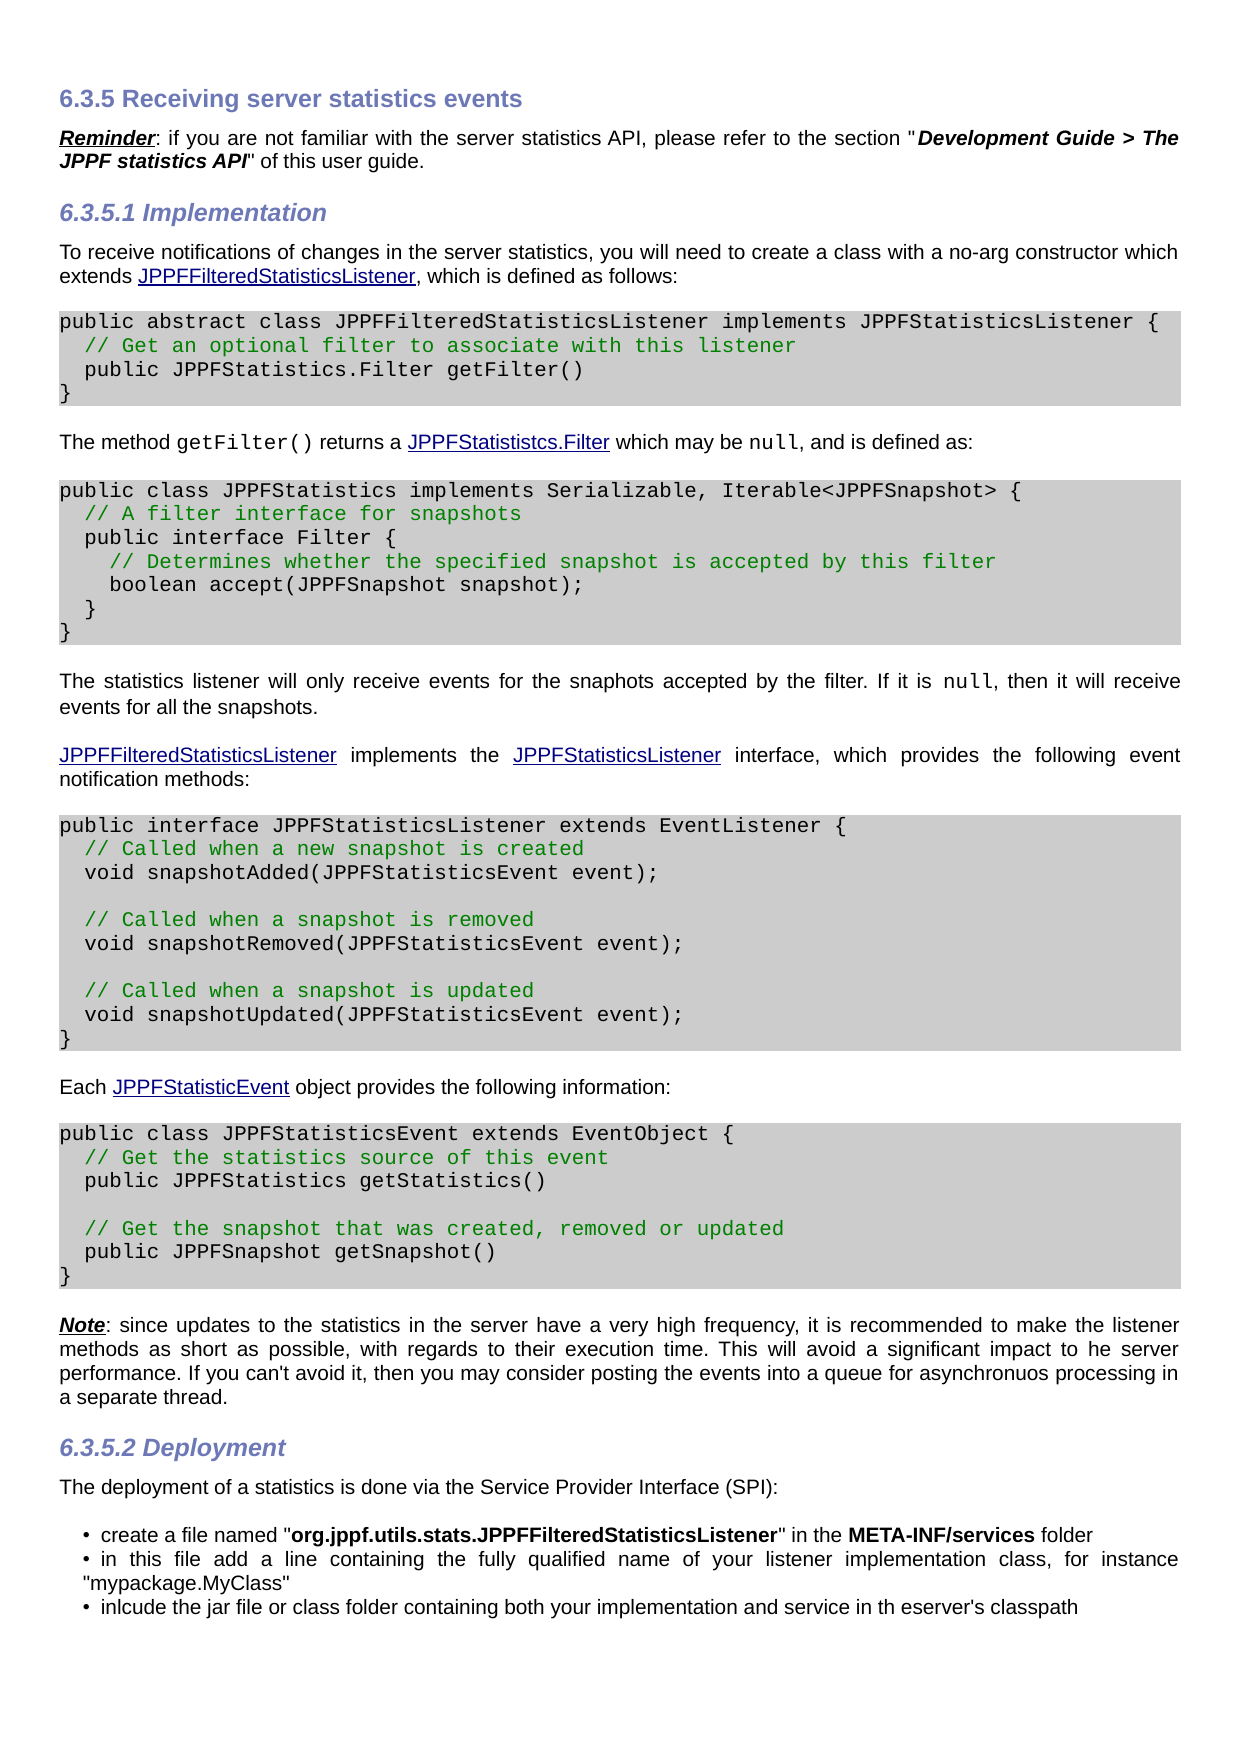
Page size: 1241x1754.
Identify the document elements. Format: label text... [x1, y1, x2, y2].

text public JPPFStatistics getStatistics() [59, 1170, 1181, 1194]
text // Called when a snapshot is removed [59, 909, 1181, 933]
text // Called when a new snapshot is created [59, 838, 1181, 862]
text To receive notifications of changes in the server statistics, you will need to create a class with a no-arg constructor which extends JPPFFilteredStatisticsListener, which is defined as follows: [59, 239, 1181, 287]
text } [59, 598, 1181, 622]
text The statistics listener will only receive events for the snaphots accepted by the filter. If it is null, then it will receive events for all the snapshots. [59, 669, 1181, 719]
text // Get the statistics source of this event [59, 1147, 1181, 1170]
text Each JPPFStatisticEvent object provides the following information: [59, 1075, 1181, 1099]
text void snapshotUpdated(JPPFStatisticsEvent event); [59, 1004, 1181, 1028]
text } [59, 382, 1181, 406]
text public abstract class JPPFFilteredStatisticsListener implements JPPFStatisticsListener { [59, 311, 1181, 335]
text // Get the snapshot that was created, removed or updated [59, 1218, 1181, 1241]
text void snapshotAdded(JPPFStatisticsEvent event); [59, 862, 1181, 886]
text } [59, 1028, 1181, 1051]
text The deployment of a statistics is done via the Service Provider Interface (SPI): [59, 1475, 1181, 1499]
text public JPPFSnapshot getSnapshot() [59, 1241, 1181, 1265]
text Note: since updates to the statistics in the server have a very high frequency, it is recommended to make the listener methods as short as possible, with regards to their execution time. This will avoid a significant impact to he server performance. If you can't avoid it, then you may consider posting the events into a queue for asynchronuos processing in a separate thread. [59, 1313, 1181, 1408]
text public class JPPFStatisticsEvent extends EventObject { [59, 1123, 1181, 1147]
list in this file add a line containing the fully qualified name of your listener implementation class, for instance "mypackage.MyClass" [83, 1547, 1181, 1595]
text void snapshotRemoved(JPPFStatisticsEvent event); [59, 933, 1181, 957]
text Reminder: if you are not familiar with the server statistics API, please refer to the section "Development Guide > The JPPF statistics API" of this user guide. [59, 125, 1181, 173]
text } [59, 1265, 1181, 1289]
list inlcude the jar file or class folder containing both your implementation and service in th eserver's classpath [83, 1595, 1181, 1619]
text boolean accept(JPPFSnapshot snapshot); [59, 574, 1181, 598]
text // Called when a snapshot is updated [59, 980, 1181, 1004]
list create a file named "org.jppf.utils.stats.JPPFFilteredStatisticsListener" in the META-INF/services folder [83, 1523, 1181, 1547]
text // Determines whether the specified snapshot is accepted by this filter [59, 551, 1181, 574]
text The method getFilter() returns a JPPFStatististcs.Filter which may be null, and is defined as: [59, 430, 1181, 456]
text // Get an optional filter to associate with this listener [59, 335, 1181, 359]
subtitle Implementation [59, 198, 1181, 227]
subtitle Receiving server statistics events [59, 84, 1181, 113]
text // A filter interface for snapshots [59, 503, 1181, 527]
text } [59, 622, 1181, 645]
subtitle Deployment [59, 1433, 1181, 1462]
text JPPFFilteredStatisticsListener implements the JPPFStatisticsListener interface, which provides the following event notification methods: [59, 743, 1181, 791]
text public interface JPPFStatisticsListener extends EventListener { [59, 815, 1181, 838]
text public interface Filter { [59, 527, 1181, 551]
text public class JPPFStatistics implements Serializable, Iterable<JPPFSnapshot> { [59, 480, 1181, 503]
text public JPPFStatistics.Filter getFilter() [59, 359, 1181, 382]
